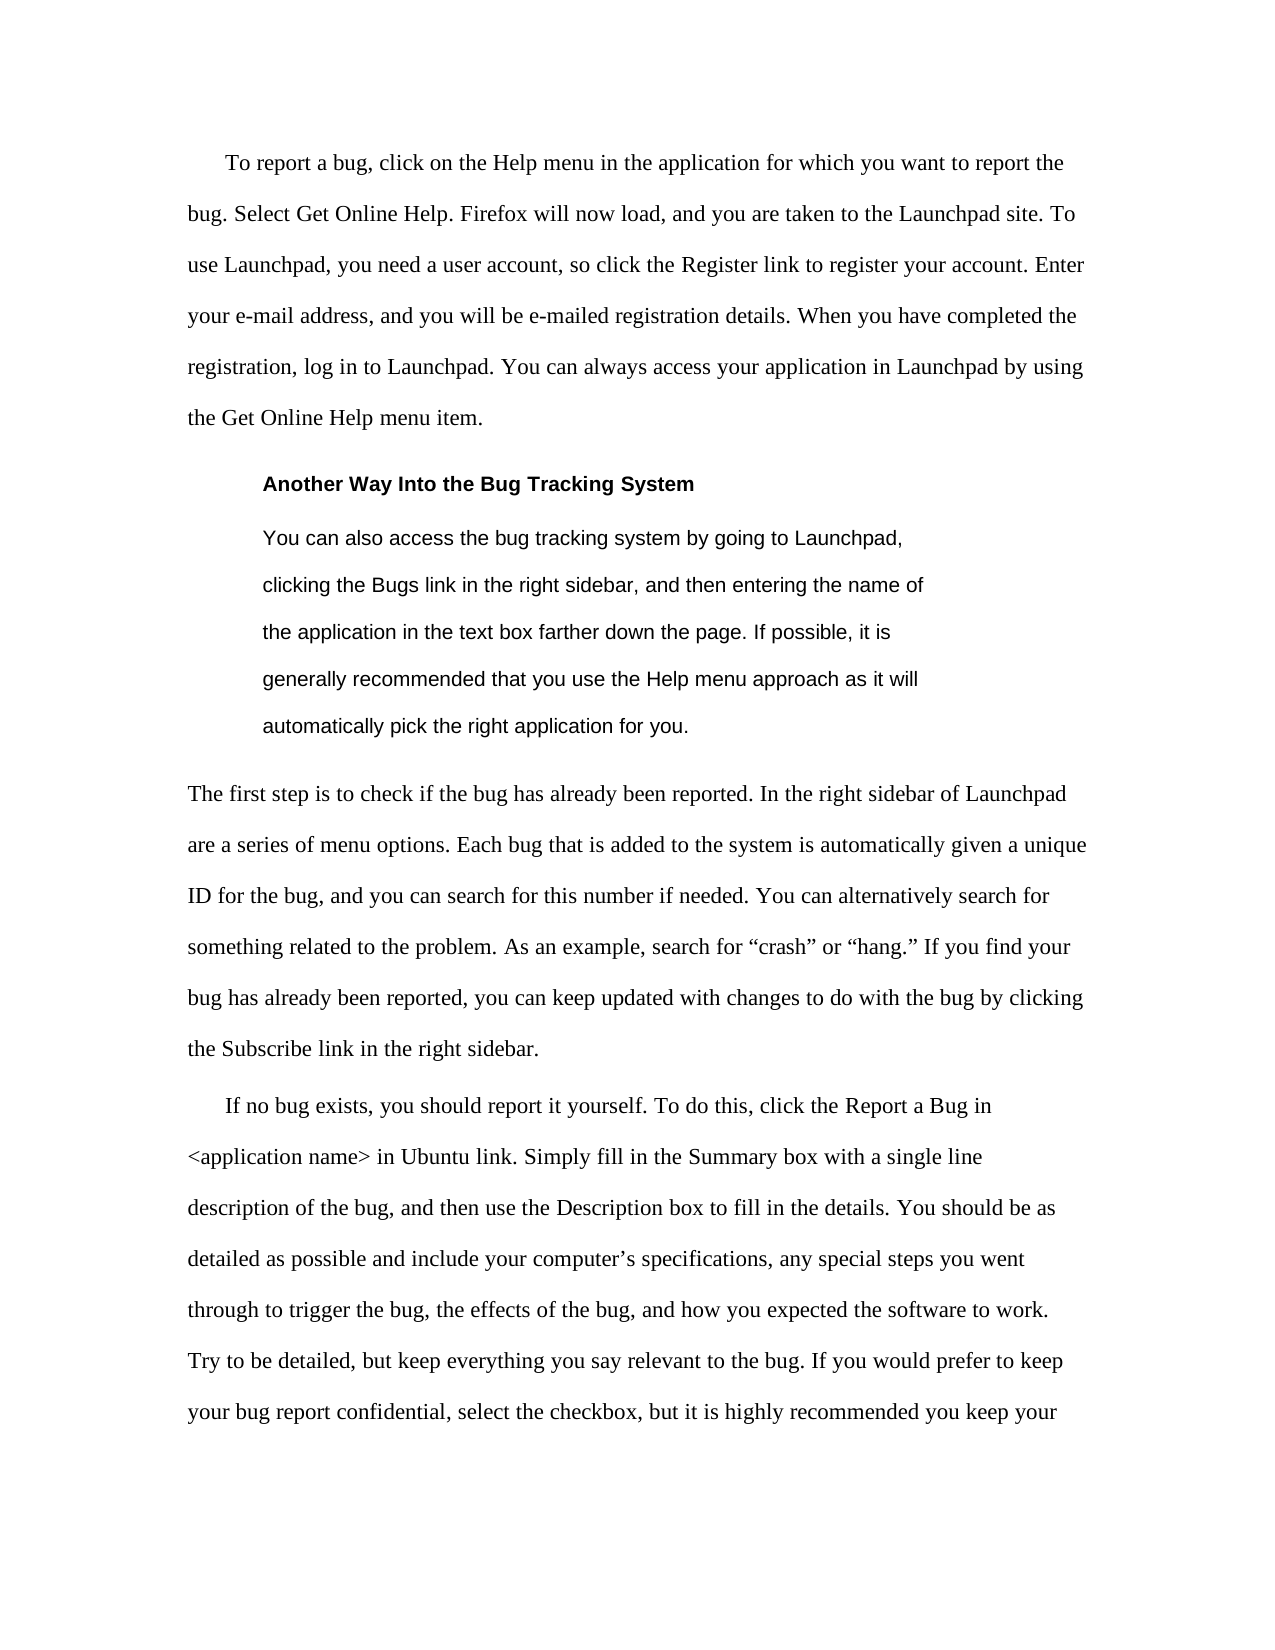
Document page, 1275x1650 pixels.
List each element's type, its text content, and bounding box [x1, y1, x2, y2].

text You can also access the bug tracking system by going to Launchpad, clicking the Bugs link in the right sidebar, and then entering the name of the application in the text box farther down the page. If possible, it is generally recommended that you use the Help menu approach as it will automatically pick the right application for you. [262, 526, 937, 738]
text Another Way Into the Bug Tracking System [262, 473, 937, 496]
text If no bug exists, you should report it yourself. To do this, click the Report a Bug in <application name> in Ubuntu link. Simply fill in the Summary box with a single line description of the bug, and then use the Description box to fill in the details. You should be as detailed as possible and include your computer’s specifications, any special steps you went through to trigger the bug, the effects of the bug, and how you expected the software to work. Try to be detailed, but keep everything you say relevant to the bug. If you would prefer to keep your bug report confidential, select the checkbox, but it is highly recommended you keep your [187, 1093, 1087, 1425]
text To report a bug, click on the Help menu in the application for which you want to report the bug. Select Get Online Help. Firefox will now load, and you are taken to the Launchpad site. To use Launchpad, you need a user account, so click the Register link to register your account. Enter your e-mail address, and you will be e-mailed registration details. When you have completed the registration, log in to Launchpad. You can always access your application in Launchpad by using the Get Online Help menu item. [187, 150, 1087, 431]
text The first step is to check if the bug has already been reported. In the right sidebar of Launchpad are a series of menu options. Each bug that is added to the system is automatically given a unique ID for the bug, and you can search for this number if needed. You can alternatively search for something related to the problem. As an example, search for “crash” or “hang.” If you find your bug has already been reported, you can keep updated with changes to do with the bug by clicking the Subscribe link in the right sidebar. [187, 780, 1087, 1061]
